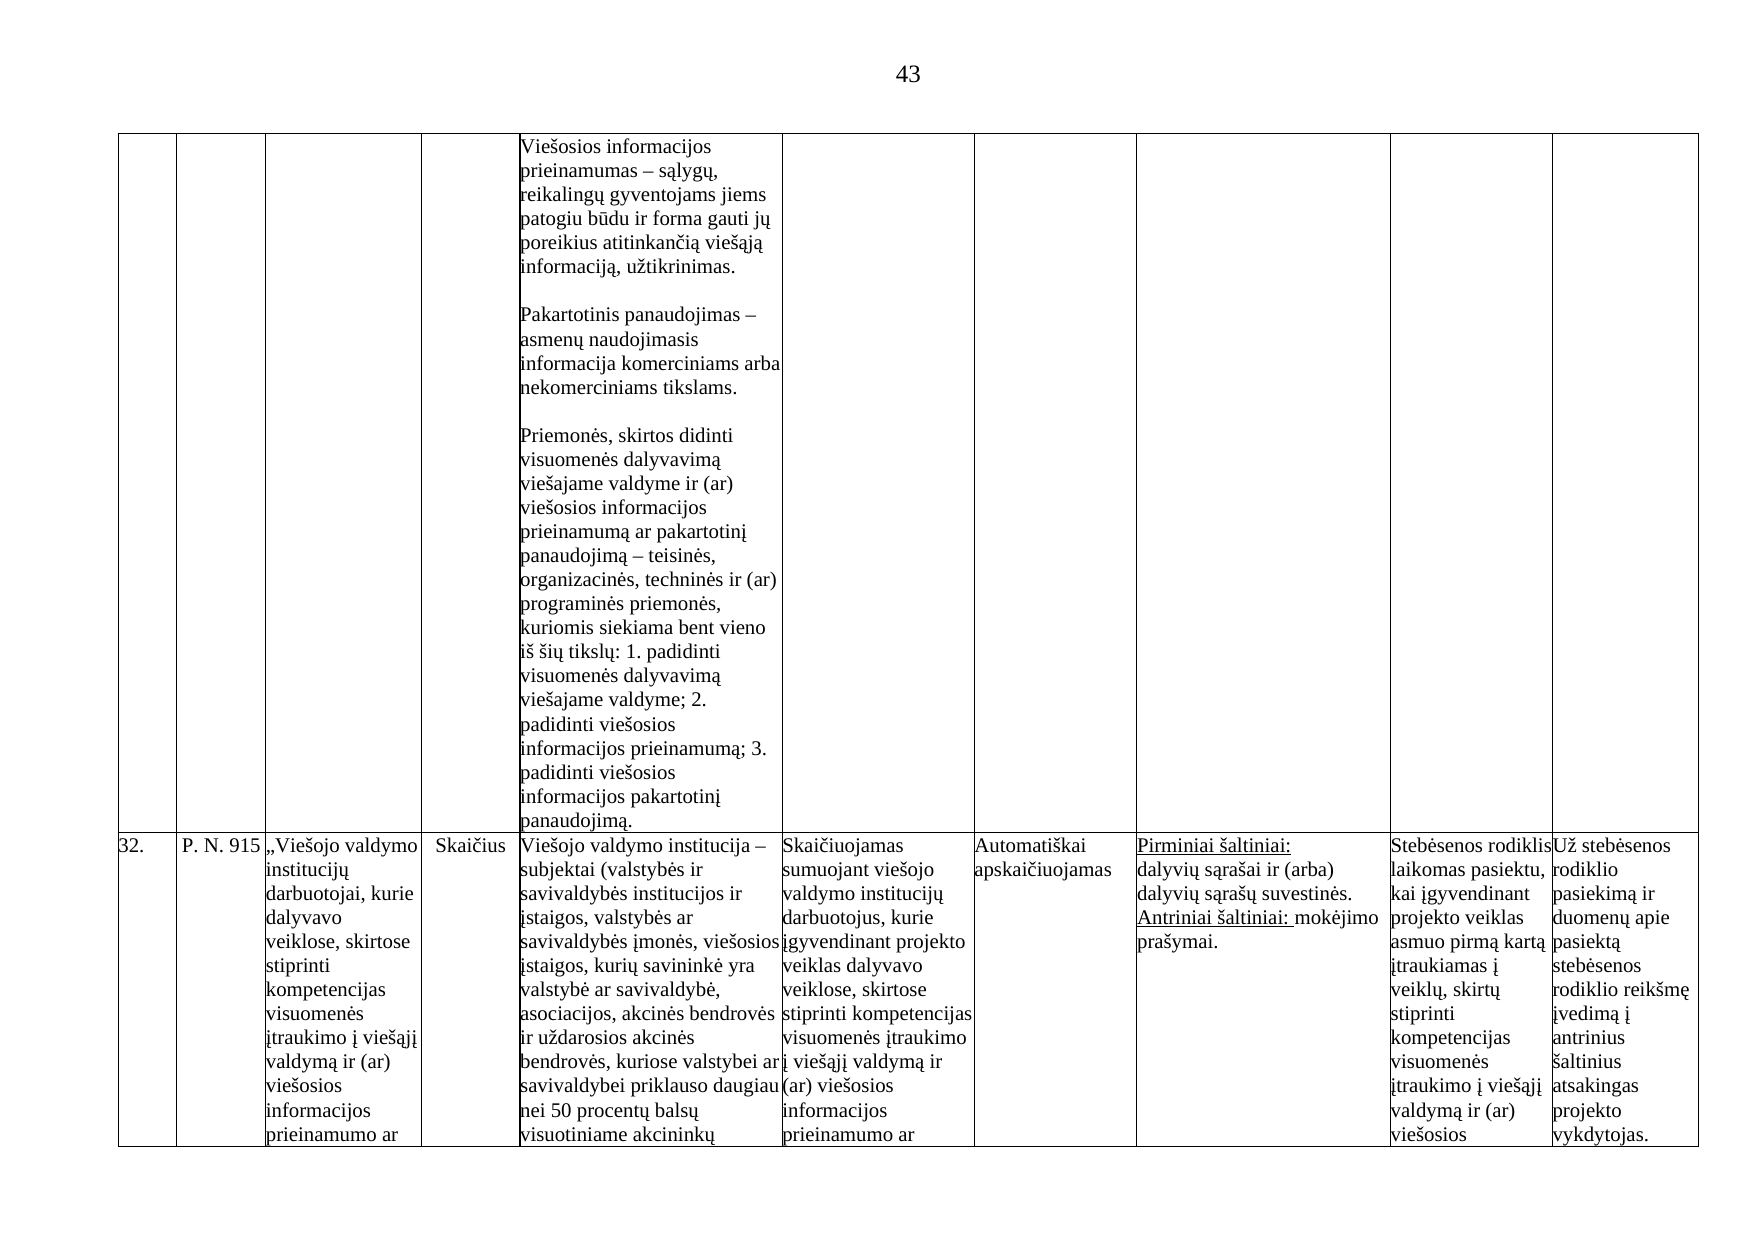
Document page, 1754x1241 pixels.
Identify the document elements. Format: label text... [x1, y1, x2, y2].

table_cell Viešosios informacijos prieinamumas – sąlygų, reikalingų gyventojams jiems patogiu būdu ir forma gauti jų poreikius atitinkančią viešąją informaciją, užtikrinimas. Pakartotinis panaudojimas – asmenų naudojimasis informacija komerciniams arba nekomerciniams tikslams. Priemonės, skirtos didinti visuomenės dalyvavimą viešajame valdyme ir (ar) viešosios informacijos prieinamumą ar pakartotinį panaudojimą – teisinės, organizacinės, techninės ir (ar) programinės priemonės, kuriomis siekiama bent vieno iš šių tikslų: 1. padidinti visuomenės dalyvavimą viešajame valdyme; 2. padidinti viešosios informacijos prieinamumą; 3. padidinti viešosios informacijos pakartotinį panaudojimą. [521, 134, 782, 832]
table_cell [1553, 134, 1698, 832]
table_cell [119, 134, 176, 832]
table_cell [422, 134, 519, 832]
table_cell Skaičiuojamas sumuojant viešojo valdymo institucijų darbuotojus, kurie įgyvendinant projekto veiklas dalyvavo veiklose, skirtose stiprinti kompetencijas visuomenės įtraukimo į viešąjį valdymą ir (ar) viešosios informacijos prieinamumo ar [783, 833, 974, 1146]
table_cell [783, 134, 974, 832]
table_cell [177, 134, 265, 832]
table_cell Skaičius [422, 833, 519, 1146]
table_cell P. N. 915 [177, 833, 265, 1146]
table_cell Automatiškai apskaičiuojamas [975, 833, 1136, 1146]
table_cell Už stebėsenos rodiklio pasiekimą ir duomenų apie pasiektą stebėsenos rodiklio reikšmę įvedimą į antrinius šaltinius atsakingas projekto vykdytojas. [1553, 833, 1698, 1146]
table_cell „Viešojo valdymo institucijų darbuotojai, kurie dalyvavo veiklose, skirtose stiprinti kompetencijas visuomenės įtraukimo į viešąjį valdymą ir (ar) viešosios informacijos prieinamumo ar [266, 833, 421, 1146]
table_cell [1137, 134, 1390, 832]
table_cell Stebėsenos rodiklis laikomas pasiektu, kai įgyvendinant projekto veiklas asmuo pirmą kartą įtraukiamas į veiklų, skirtų stiprinti kompetencijas visuomenės įtraukimo į viešąjį valdymą ir (ar) viešosios [1391, 833, 1552, 1146]
table_cell 32. [119, 833, 176, 1146]
table_cell [975, 134, 1136, 832]
table_cell [266, 134, 421, 832]
table_cell Pirminiai šaltiniai: dalyvių sąrašai ir (arba) dalyvių sąrašų suvestinės. Antriniai šaltiniai: mokėjimo prašymai. [1137, 833, 1390, 1146]
table_cell Viešojo valdymo institucija – subjektai (valstybės ir savivaldybės institucijos ir įstaigos, valstybės ar savivaldybės įmonės, viešosios įstaigos, kurių savininkė yra valstybė ar savivaldybė, asociacijos, akcinės bendrovės ir uždarosios akcinės bendrovės, kuriose valstybei ar savivaldybei priklauso daugiau nei 50 procentų balsų visuotiniame akcininkų [521, 833, 782, 1146]
table_cell [1391, 134, 1552, 832]
